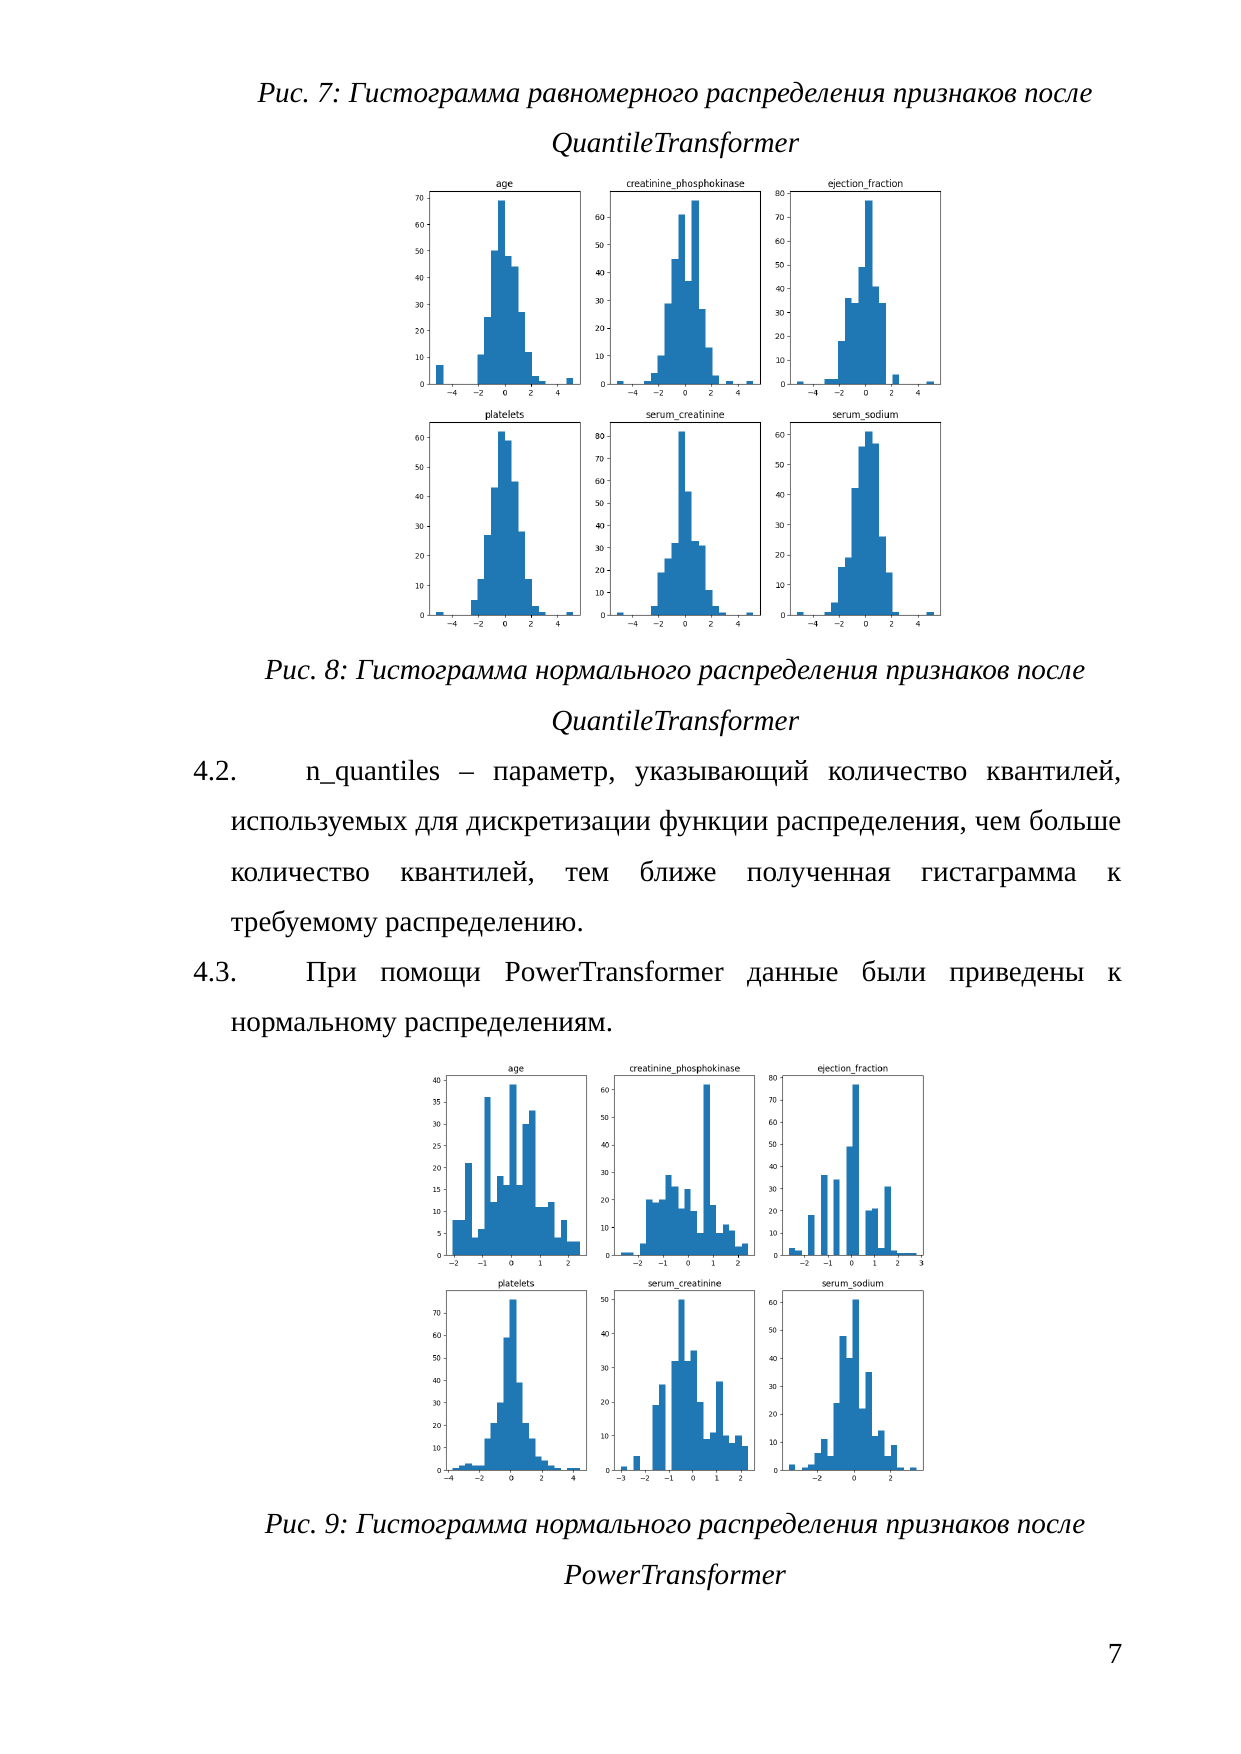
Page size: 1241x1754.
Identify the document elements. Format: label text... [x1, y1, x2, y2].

text Рис. 7: Гистограмма равномерного распределения признаков после QuantileTransformer [231, 75, 1122, 159]
text Рис. 8: Гистограмма нормального распределения признаков после QuantileTransformer [231, 652, 1122, 736]
text Рис. 9: Гистограмма нормального распределения признаков после PowerTransformer [231, 1507, 1122, 1590]
list При помощи PowerTransformer данные были приведены к нормальному распределениям. [193, 954, 1122, 1038]
list n_quantiles – параметр, указывающий количество квантилей, используемых для дискретизации функции распределения, чем больше количество квантилей, тем ближе полученная гистаграмма к требуемому распределению. [193, 753, 1122, 937]
